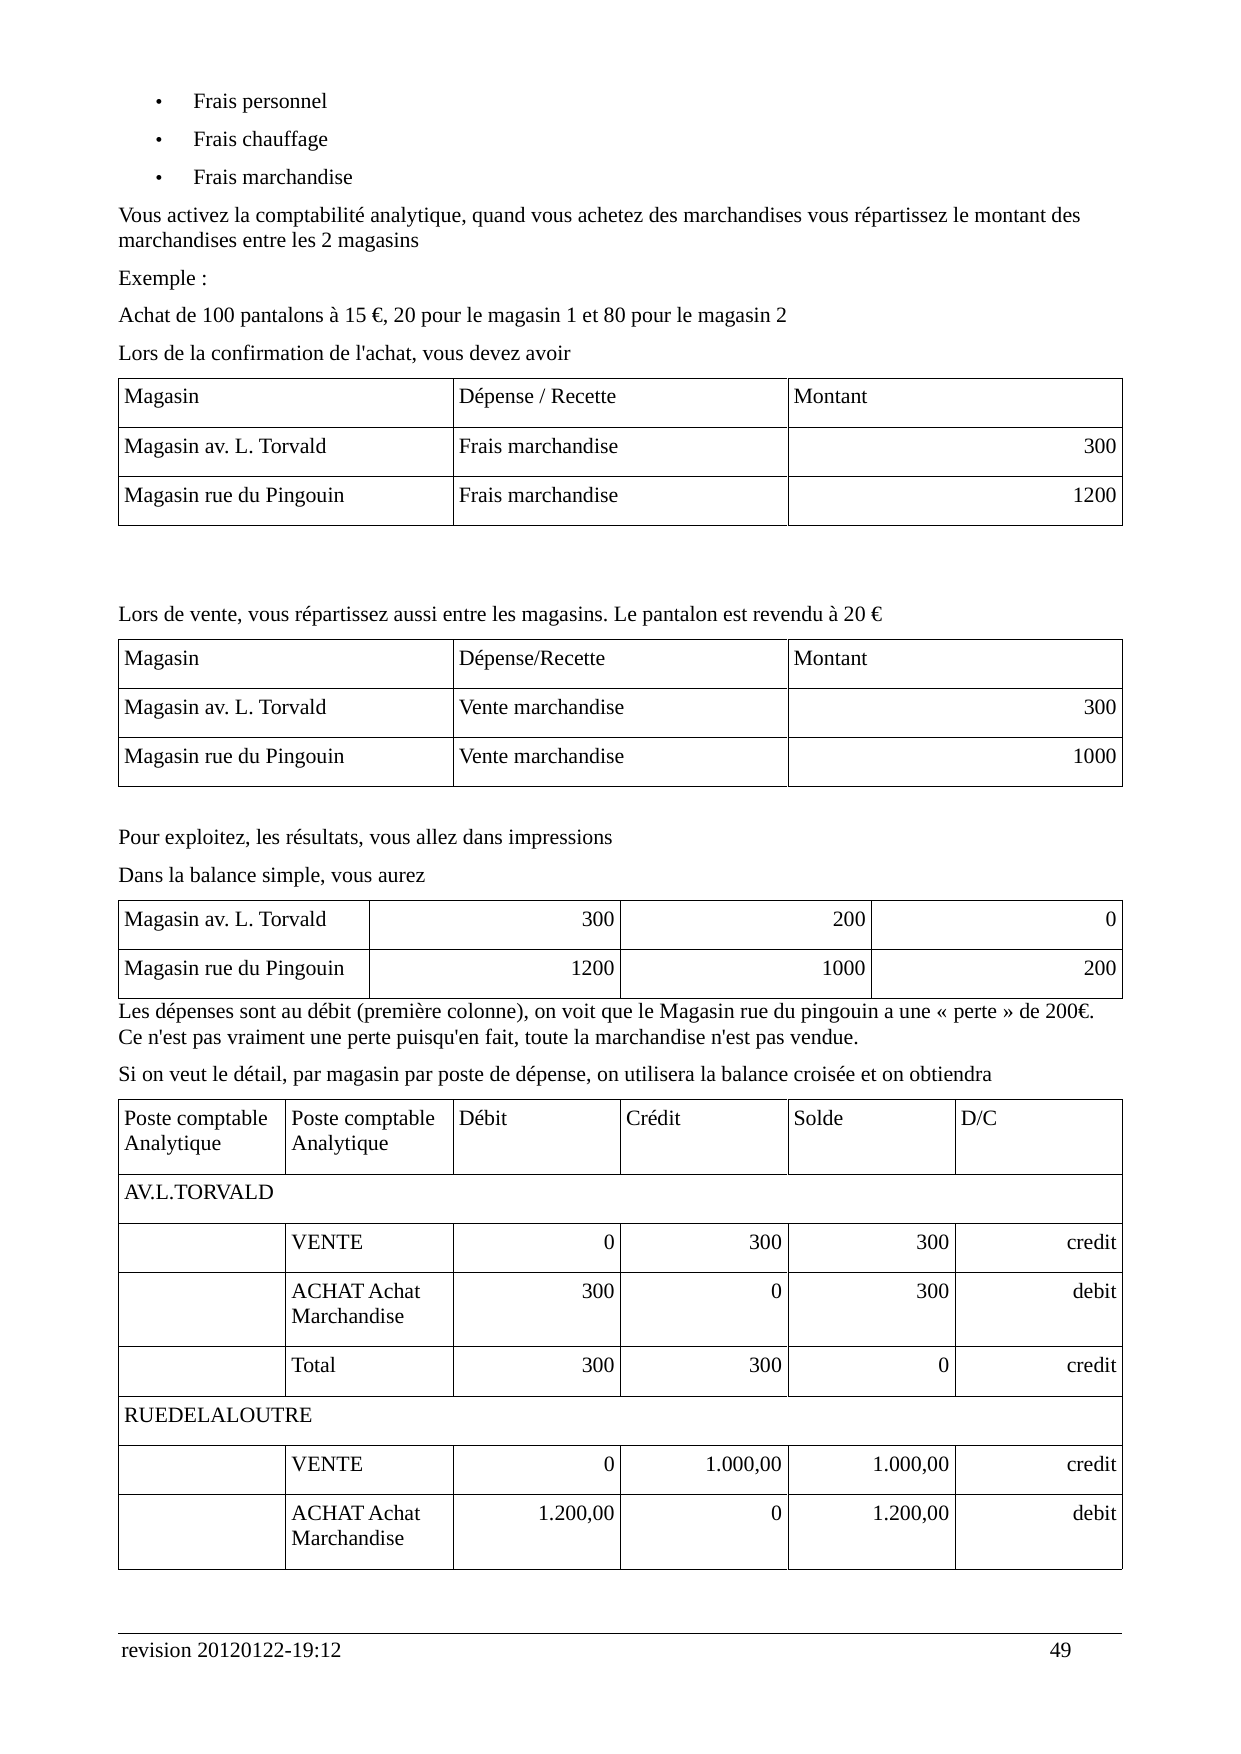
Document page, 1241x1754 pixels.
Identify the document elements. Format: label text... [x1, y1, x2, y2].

table_cell 0 [621, 1273, 787, 1346]
table_cell 300 [621, 1347, 787, 1396]
table_cell 1000 [621, 950, 871, 998]
table_cell credit [956, 1446, 1122, 1494]
text Les dépenses sont au débit (première colonne), on voit que le Magasin rue du pingouin a une « perte » de 200€. Ce n'est pas vraiment une perte puisqu'en fait, toute la marchandise n'est pas vendue. [118, 999, 1122, 1049]
table_cell ACHAT Achat Marchandise [286, 1495, 453, 1569]
table_header Magasin av. L. Torvald [119, 901, 369, 949]
table_cell Magasin rue du Pingouin [119, 950, 369, 998]
list Frais chauffage [156, 126, 1122, 151]
table_header Poste comptable Analytique [286, 1100, 453, 1174]
table_cell [119, 1347, 285, 1396]
table_cell 0 [454, 1446, 620, 1494]
table_cell VENTE [286, 1224, 453, 1272]
table_cell Vente marchandise [454, 738, 787, 786]
table_cell Magasin rue du Pingouin [119, 738, 453, 786]
table_cell Magasin av. L. Torvald [119, 689, 453, 737]
table_header Magasin [119, 379, 453, 427]
table_cell Frais marchandise [454, 477, 787, 525]
table_cell 0 [454, 1224, 620, 1272]
table_cell 1.000,00 [621, 1446, 787, 1494]
table_header Solde [789, 1100, 955, 1174]
table_cell [119, 1495, 285, 1569]
table_cell credit [956, 1224, 1122, 1272]
table_header 300 [370, 901, 620, 949]
table_header D/C [956, 1100, 1122, 1174]
table_header Montant [789, 379, 1122, 427]
table_cell 300 [789, 689, 1122, 737]
table_cell Magasin rue du Pingouin [119, 477, 453, 525]
table_header 200 [621, 901, 871, 949]
table_cell Magasin av. L. Torvald [119, 428, 453, 476]
table_cell Vente marchandise [454, 689, 787, 737]
table_header Poste comptable Analytique [119, 1100, 285, 1174]
table_cell 300 [454, 1273, 620, 1346]
table_cell 1.200,00 [789, 1495, 955, 1569]
table_cell 1200 [789, 477, 1122, 525]
text Lors de la confirmation de l'achat, vous devez avoir [118, 340, 1122, 365]
table_cell 0 [789, 1347, 955, 1396]
table_header Crédit [621, 1100, 787, 1174]
table_header Magasin [119, 640, 453, 688]
table_cell 300 [789, 1273, 955, 1346]
table_cell debit [956, 1273, 1122, 1346]
text Achat de 100 pantalons à 15 €, 20 pour le magasin 1 et 80 pour le magasin 2 [118, 302, 1122, 327]
table_header Dépense / Recette [454, 379, 787, 427]
list Frais personnel [156, 88, 1122, 114]
table_cell 1.000,00 [789, 1446, 955, 1494]
table_cell [119, 1224, 285, 1272]
table_cell Total [286, 1347, 453, 1396]
text Exemple : [118, 264, 1122, 290]
text Pour exploitez, les résultats, vous allez dans impressions [118, 824, 1122, 849]
table_cell [119, 1446, 285, 1494]
table_cell 1200 [370, 950, 620, 998]
table_cell RUEDELALOUTRE [119, 1397, 1122, 1445]
list Frais marchandise [156, 164, 1122, 189]
text Lors de vente, vous répartissez aussi entre les magasins. Le pantalon est revendu à 20 € [118, 601, 1122, 626]
table_cell 1.200,00 [454, 1495, 620, 1569]
table_cell AV.L.TORVALD [119, 1175, 1122, 1223]
table_cell debit [956, 1495, 1122, 1569]
table_cell 300 [454, 1347, 620, 1396]
table_header Débit [454, 1100, 620, 1174]
table_cell Frais marchandise [454, 428, 787, 476]
text Si on veut le détail, par magasin par poste de dépense, on utilisera la balance croisée et on obtiendra [118, 1061, 1122, 1087]
table_cell 1000 [789, 738, 1122, 786]
table_cell 200 [872, 950, 1122, 998]
table_cell 300 [621, 1224, 787, 1272]
table_cell VENTE [286, 1446, 453, 1494]
table_header Dépense/Recette [454, 640, 787, 688]
table_cell [119, 1273, 285, 1346]
text Vous activez la comptabilité analytique, quand vous achetez des marchandises vous répartissez le montant des marchandises entre les 2 magasins [118, 202, 1122, 252]
table_cell credit [956, 1347, 1122, 1396]
table_cell 0 [621, 1495, 787, 1569]
table_cell 300 [789, 1224, 955, 1272]
table_cell 300 [789, 428, 1122, 476]
table_header 0 [872, 901, 1122, 949]
table_cell ACHAT Achat Marchandise [286, 1273, 453, 1346]
table_header Montant [789, 640, 1122, 688]
text Dans la balance simple, vous aurez [118, 862, 1122, 887]
